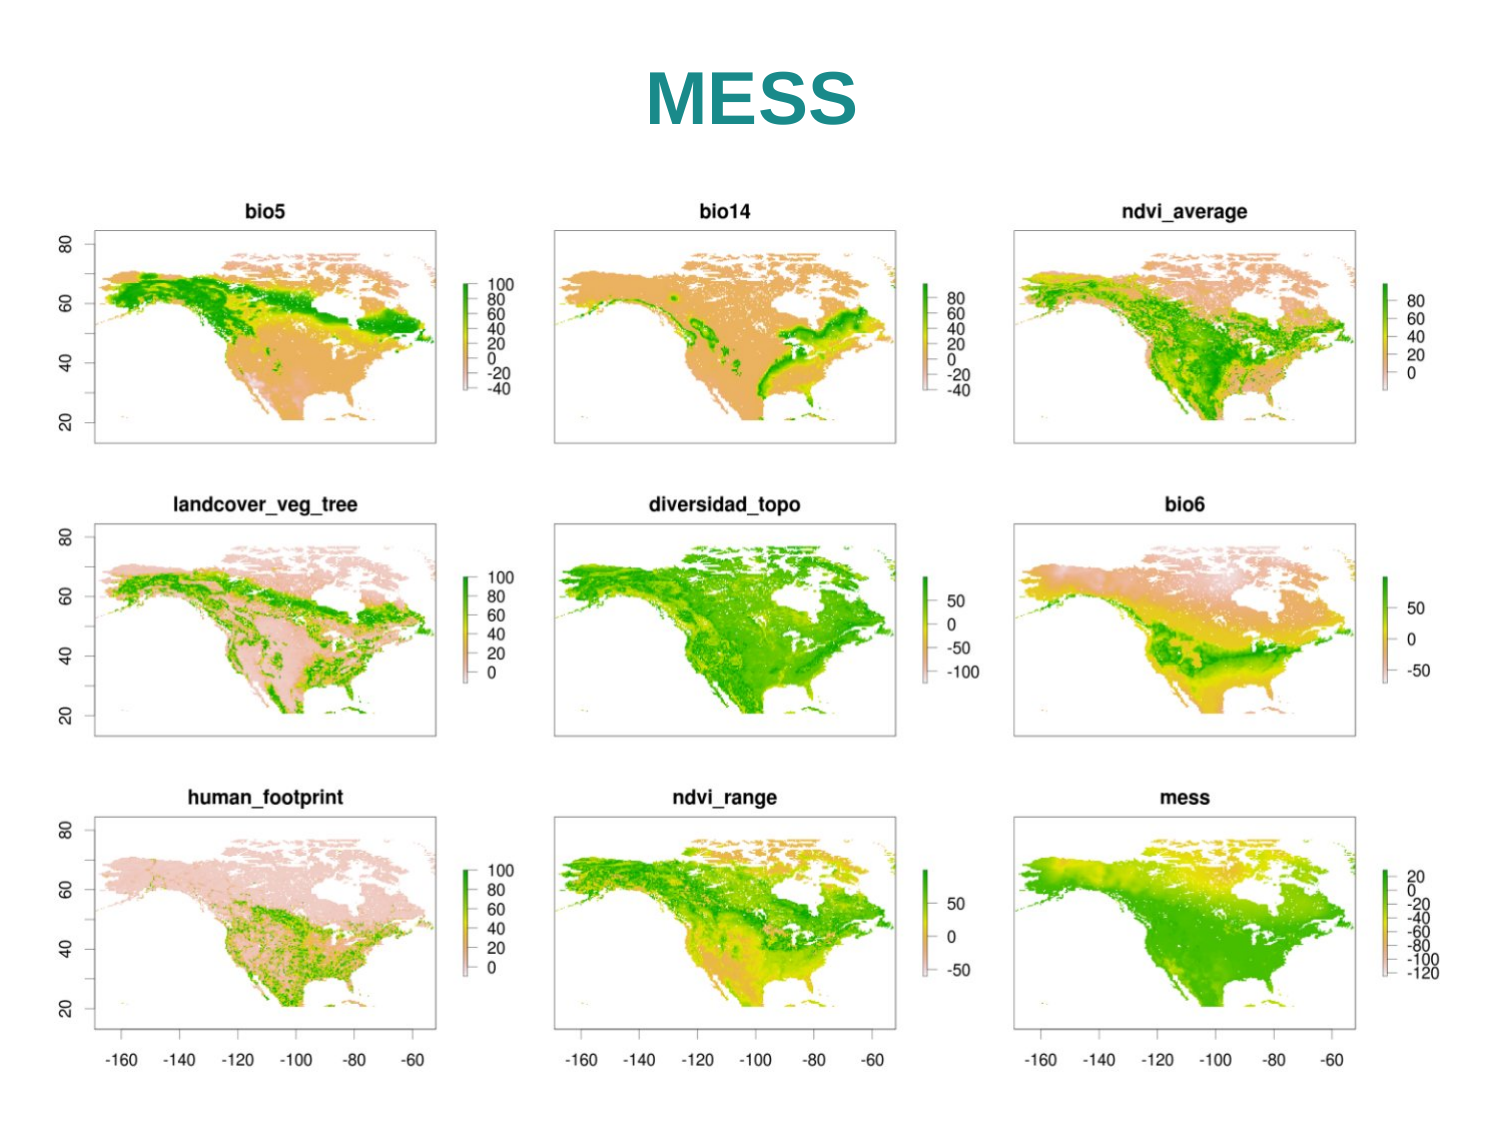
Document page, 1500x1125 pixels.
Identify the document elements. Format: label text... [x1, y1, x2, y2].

title MESS [114, 49, 1390, 149]
picture [38, 183, 1455, 1093]
